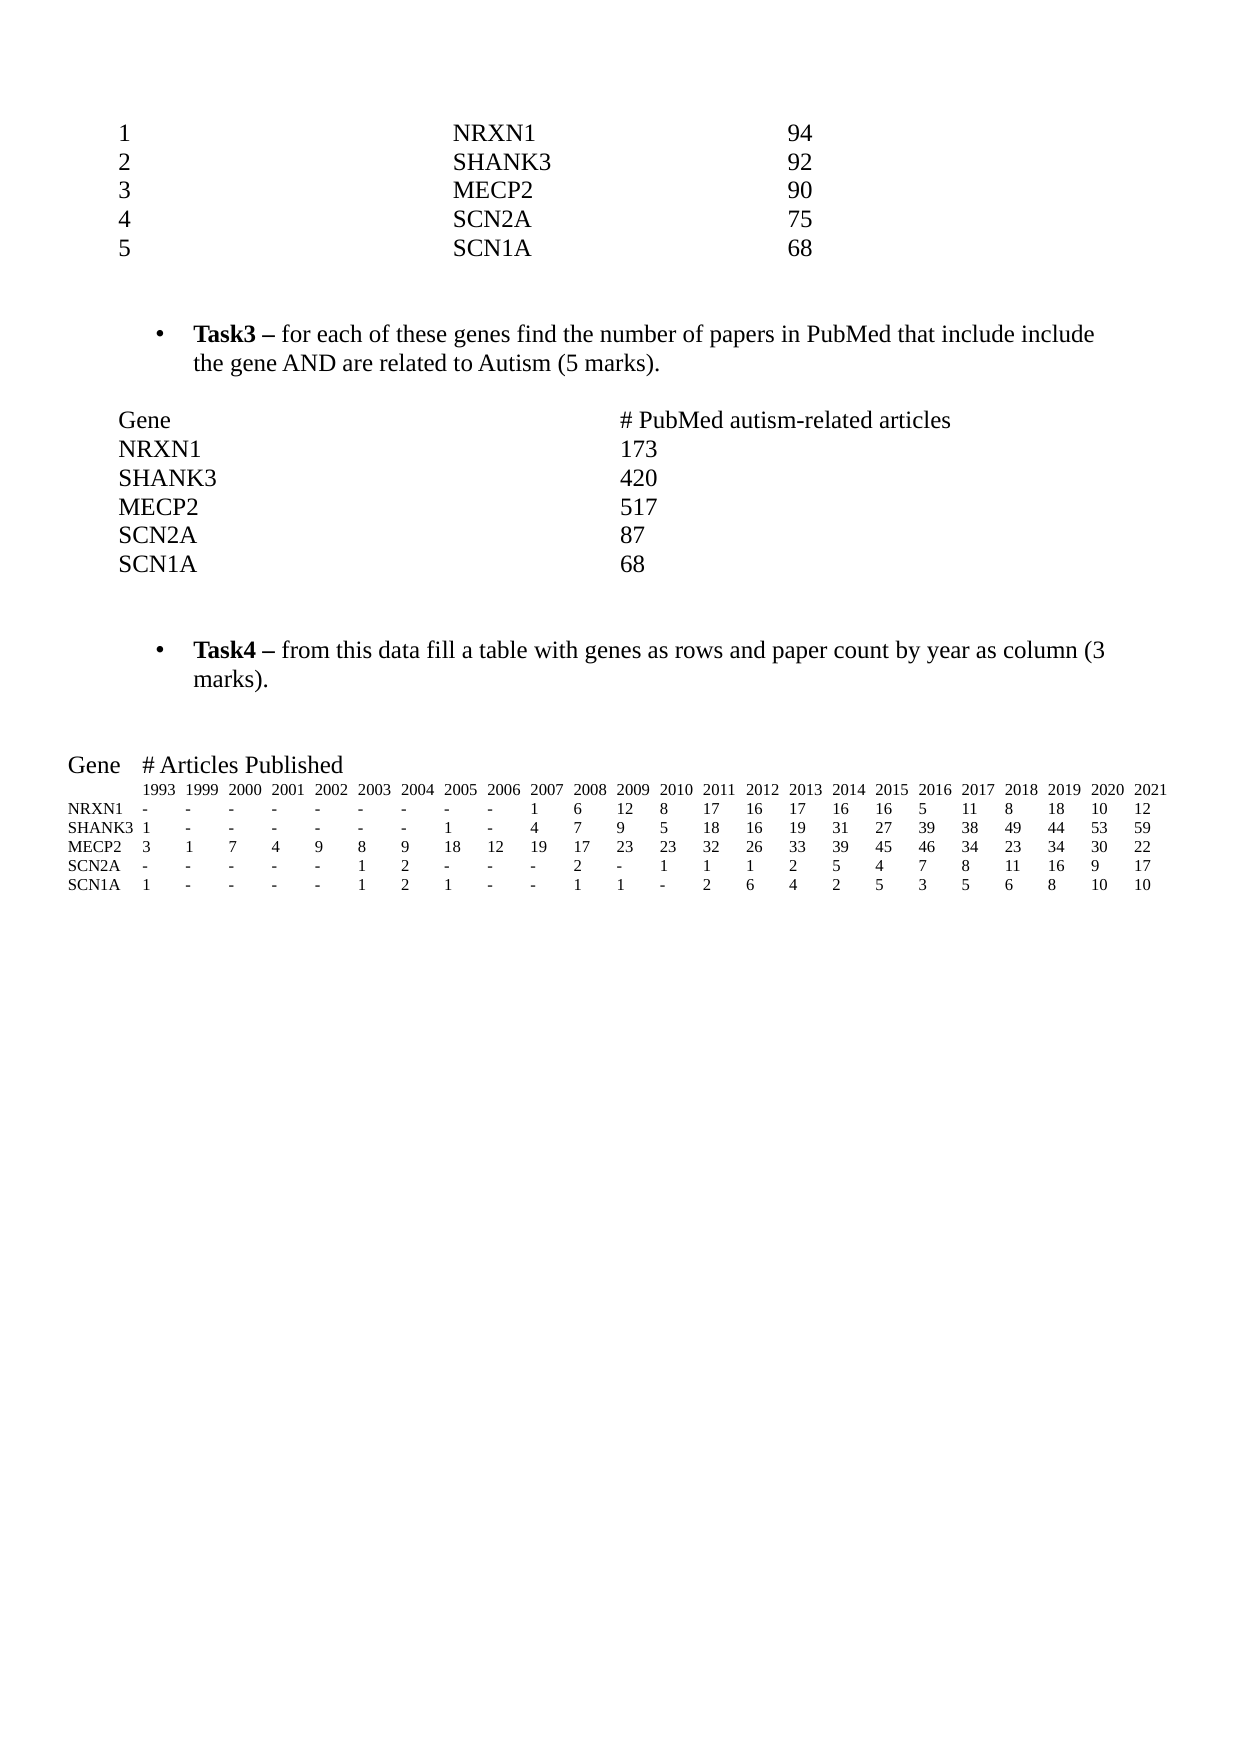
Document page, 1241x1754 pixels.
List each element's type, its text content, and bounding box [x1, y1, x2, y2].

table_cell 2 [118, 147, 453, 176]
table_cell 1 [142, 875, 185, 894]
table_cell SCN1A [453, 233, 787, 262]
table_cell 45 [875, 837, 918, 856]
table_cell SCN2A [118, 521, 620, 549]
table_cell 2000 [228, 779, 271, 798]
table_cell - [185, 856, 228, 875]
table_cell 4 [789, 875, 832, 894]
table_cell - [271, 799, 314, 818]
table_cell 16 [1048, 856, 1091, 875]
table_cell 49 [1005, 818, 1048, 837]
table_cell 18 [444, 837, 487, 856]
table_cell SHANK3 [453, 147, 787, 176]
table_cell 39 [832, 837, 875, 856]
table_cell - [142, 799, 185, 818]
table_cell 34 [1048, 837, 1091, 856]
table_cell 2 [573, 856, 616, 875]
table_cell - [444, 799, 487, 818]
table_cell - [487, 818, 530, 837]
table_cell 10 [1134, 875, 1177, 894]
table_cell 2021 [1134, 779, 1177, 798]
table_cell 2017 [961, 779, 1004, 798]
table_header Gene [118, 406, 620, 434]
table_cell 23 [616, 837, 659, 856]
table_cell 2012 [746, 779, 789, 798]
table_cell - [358, 799, 401, 818]
table_cell - [358, 818, 401, 837]
table_cell 68 [620, 549, 1122, 578]
table_cell 1999 [185, 779, 228, 798]
table_cell 18 [703, 818, 746, 837]
table_cell 5 [660, 818, 703, 837]
table_cell 2014 [832, 779, 875, 798]
table_cell 4 [530, 818, 573, 837]
list Task3 – for each of these genes find the number of papers in PubMed that include include the gene AND are related to Autism (5 marks). [156, 319, 1122, 406]
table_cell 7 [573, 818, 616, 837]
table_cell 12 [487, 837, 530, 856]
table_cell NRXN1 [68, 799, 142, 818]
table_header Gene [68, 751, 142, 798]
table_cell 75 [788, 204, 1122, 233]
table_cell 2020 [1091, 779, 1134, 798]
table_cell 9 [616, 818, 659, 837]
table_cell - [401, 818, 444, 837]
table_cell 2001 [271, 779, 314, 798]
table_cell 22 [1134, 837, 1177, 856]
table_header # Articles Published [142, 751, 1177, 779]
table_cell 90 [788, 176, 1122, 204]
table_cell 17 [573, 837, 616, 856]
table_cell - [315, 799, 358, 818]
table_cell - [487, 799, 530, 818]
table_cell - [530, 875, 573, 894]
table_cell 6 [1005, 875, 1048, 894]
table_cell SHANK3 [68, 818, 142, 837]
table_cell 8 [660, 799, 703, 818]
table_cell 5 [918, 799, 961, 818]
table_cell 5 [832, 856, 875, 875]
table_cell 4 [875, 856, 918, 875]
table_cell - [228, 875, 271, 894]
table_cell 2004 [401, 779, 444, 798]
table_cell 1 [444, 818, 487, 837]
table_cell MECP2 [68, 837, 142, 856]
table_cell SHANK3 [118, 463, 620, 492]
table_cell 9 [1091, 856, 1134, 875]
table_cell 2007 [530, 779, 573, 798]
table_cell 39 [918, 818, 961, 837]
table_cell 2009 [616, 779, 659, 798]
table_cell 12 [616, 799, 659, 818]
table_cell - [228, 818, 271, 837]
table_cell - [315, 875, 358, 894]
table_cell 23 [1005, 837, 1048, 856]
table_cell 5 [118, 233, 453, 262]
table_cell 17 [789, 799, 832, 818]
table_cell 1 [444, 875, 487, 894]
table_cell 16 [746, 818, 789, 837]
table_cell 19 [530, 837, 573, 856]
table_cell 19 [789, 818, 832, 837]
table_cell 32 [703, 837, 746, 856]
table_cell - [271, 818, 314, 837]
table_cell 87 [620, 521, 1122, 549]
table_cell 11 [1005, 856, 1048, 875]
table_cell 31 [832, 818, 875, 837]
table_cell 2005 [444, 779, 487, 798]
table_cell 30 [1091, 837, 1134, 856]
table_cell 5 [961, 875, 1004, 894]
table_cell 38 [961, 818, 1004, 837]
table_cell 1 [118, 118, 453, 147]
table_cell - [271, 856, 314, 875]
table_cell - [315, 856, 358, 875]
table_cell SCN1A [118, 549, 620, 578]
table_cell 53 [1091, 818, 1134, 837]
table_cell 2008 [573, 779, 616, 798]
table_cell - [487, 875, 530, 894]
table_cell - [487, 856, 530, 875]
table_cell 1 [660, 856, 703, 875]
table_cell - [271, 875, 314, 894]
table_cell 2010 [660, 779, 703, 798]
table_cell 2013 [789, 779, 832, 798]
table_cell 6 [746, 875, 789, 894]
table_cell 34 [961, 837, 1004, 856]
table_cell 92 [788, 147, 1122, 176]
table_cell 2016 [918, 779, 961, 798]
table_cell - [228, 799, 271, 818]
table_cell 2002 [315, 779, 358, 798]
table_cell 517 [620, 492, 1122, 521]
table_cell MECP2 [118, 492, 620, 521]
table_cell 44 [1048, 818, 1091, 837]
table_cell 26 [746, 837, 789, 856]
table_cell 18 [1048, 799, 1091, 818]
table_cell 8 [961, 856, 1004, 875]
table_cell 94 [788, 118, 1122, 147]
table_cell 1 [358, 856, 401, 875]
table_cell 17 [1134, 856, 1177, 875]
table_cell 1 [616, 875, 659, 894]
table_cell 16 [875, 799, 918, 818]
table_cell 33 [789, 837, 832, 856]
table_cell - [444, 856, 487, 875]
table_cell 6 [573, 799, 616, 818]
table_cell 68 [788, 233, 1122, 262]
table_cell 12 [1134, 799, 1177, 818]
table_cell 2015 [875, 779, 918, 798]
table_cell 10 [1091, 799, 1134, 818]
table_header # PubMed autism-related articles [620, 406, 1122, 434]
table_cell 1 [358, 875, 401, 894]
table_cell - [185, 818, 228, 837]
table_cell 420 [620, 463, 1122, 492]
table_cell 8 [358, 837, 401, 856]
table_cell SCN1A [68, 875, 142, 894]
table_cell 5 [875, 875, 918, 894]
table_cell 9 [401, 837, 444, 856]
table_cell 16 [746, 799, 789, 818]
table_cell 4 [271, 837, 314, 856]
table_cell 9 [315, 837, 358, 856]
table_cell - [530, 856, 573, 875]
table_cell 2 [703, 875, 746, 894]
table_cell 2 [401, 875, 444, 894]
table_cell 8 [1048, 875, 1091, 894]
table_cell 2011 [703, 779, 746, 798]
table_cell 2006 [487, 779, 530, 798]
table_cell NRXN1 [118, 434, 620, 463]
table_cell 27 [875, 818, 918, 837]
table_cell - [401, 799, 444, 818]
table_cell SCN2A [453, 204, 787, 233]
table_cell 2018 [1005, 779, 1048, 798]
table_cell 1 [142, 818, 185, 837]
table_cell 46 [918, 837, 961, 856]
table_cell - [660, 875, 703, 894]
table_cell - [185, 875, 228, 894]
table_cell 173 [620, 434, 1122, 463]
table_cell 2 [401, 856, 444, 875]
table_cell 2 [832, 875, 875, 894]
table_cell 1 [573, 875, 616, 894]
table_cell 1 [746, 856, 789, 875]
table_cell 3 [118, 176, 453, 204]
table_cell 59 [1134, 818, 1177, 837]
table_cell 1 [185, 837, 228, 856]
table_cell 23 [660, 837, 703, 856]
table_cell 17 [703, 799, 746, 818]
table_cell 4 [118, 204, 453, 233]
table_cell 3 [918, 875, 961, 894]
table_cell 1 [530, 799, 573, 818]
table_cell 1993 [142, 779, 185, 798]
table_cell 1 [703, 856, 746, 875]
table_cell NRXN1 [453, 118, 787, 147]
table_cell 11 [961, 799, 1004, 818]
table_cell - [228, 856, 271, 875]
table_cell 8 [1005, 799, 1048, 818]
table_cell 2019 [1048, 779, 1091, 798]
table_cell 2 [789, 856, 832, 875]
table_cell - [315, 818, 358, 837]
table_cell SCN2A [68, 856, 142, 875]
table_cell 7 [228, 837, 271, 856]
table_cell MECP2 [453, 176, 787, 204]
table_cell 7 [918, 856, 961, 875]
list Task4 – from this data fill a table with genes as rows and paper count by year as column (3 marks). [156, 636, 1122, 751]
table_cell 16 [832, 799, 875, 818]
table_cell - [185, 799, 228, 818]
table_cell 10 [1091, 875, 1134, 894]
table_cell - [616, 856, 659, 875]
table_cell 2003 [358, 779, 401, 798]
table_cell 3 [142, 837, 185, 856]
table_cell - [142, 856, 185, 875]
